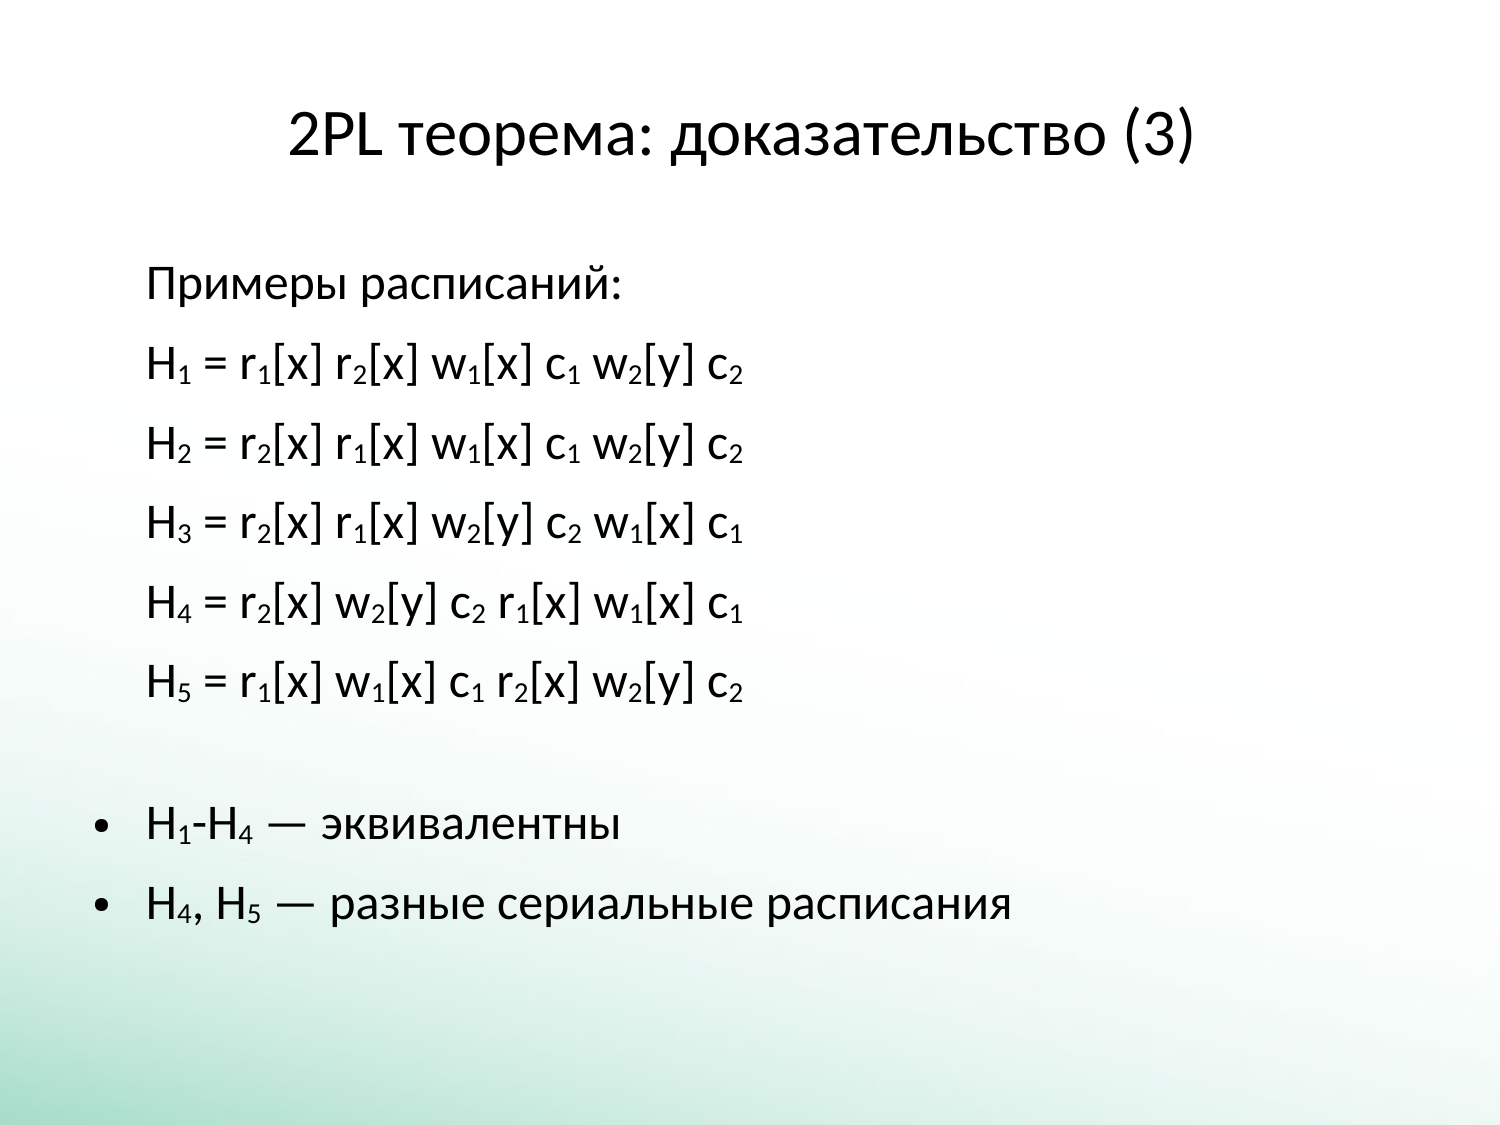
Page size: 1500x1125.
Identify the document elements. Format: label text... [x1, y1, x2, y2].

picture [0, 0, 1500, 1125]
title 2PL теорема: доказательство (3) [75, 45, 1425, 233]
list Примеры расписаний: H1 = r1[x] r2[x] w1[x] c1 w2[y] c2 H2 = r2[x] r1[x] w1[x] c1 w2[y] c2 H3 = r2[x] r1[x] w2[y] c2 w1[x] c1 H4 = r2[x] w2[y] c2 r1[x] w1[x] c1 H5 = r1[x] w1[x] c1 r2[x] w2[y] c2 H1-H4 — эквивалентны H4, H5 — разные сериальные расписания [75, 262, 1425, 1005]
